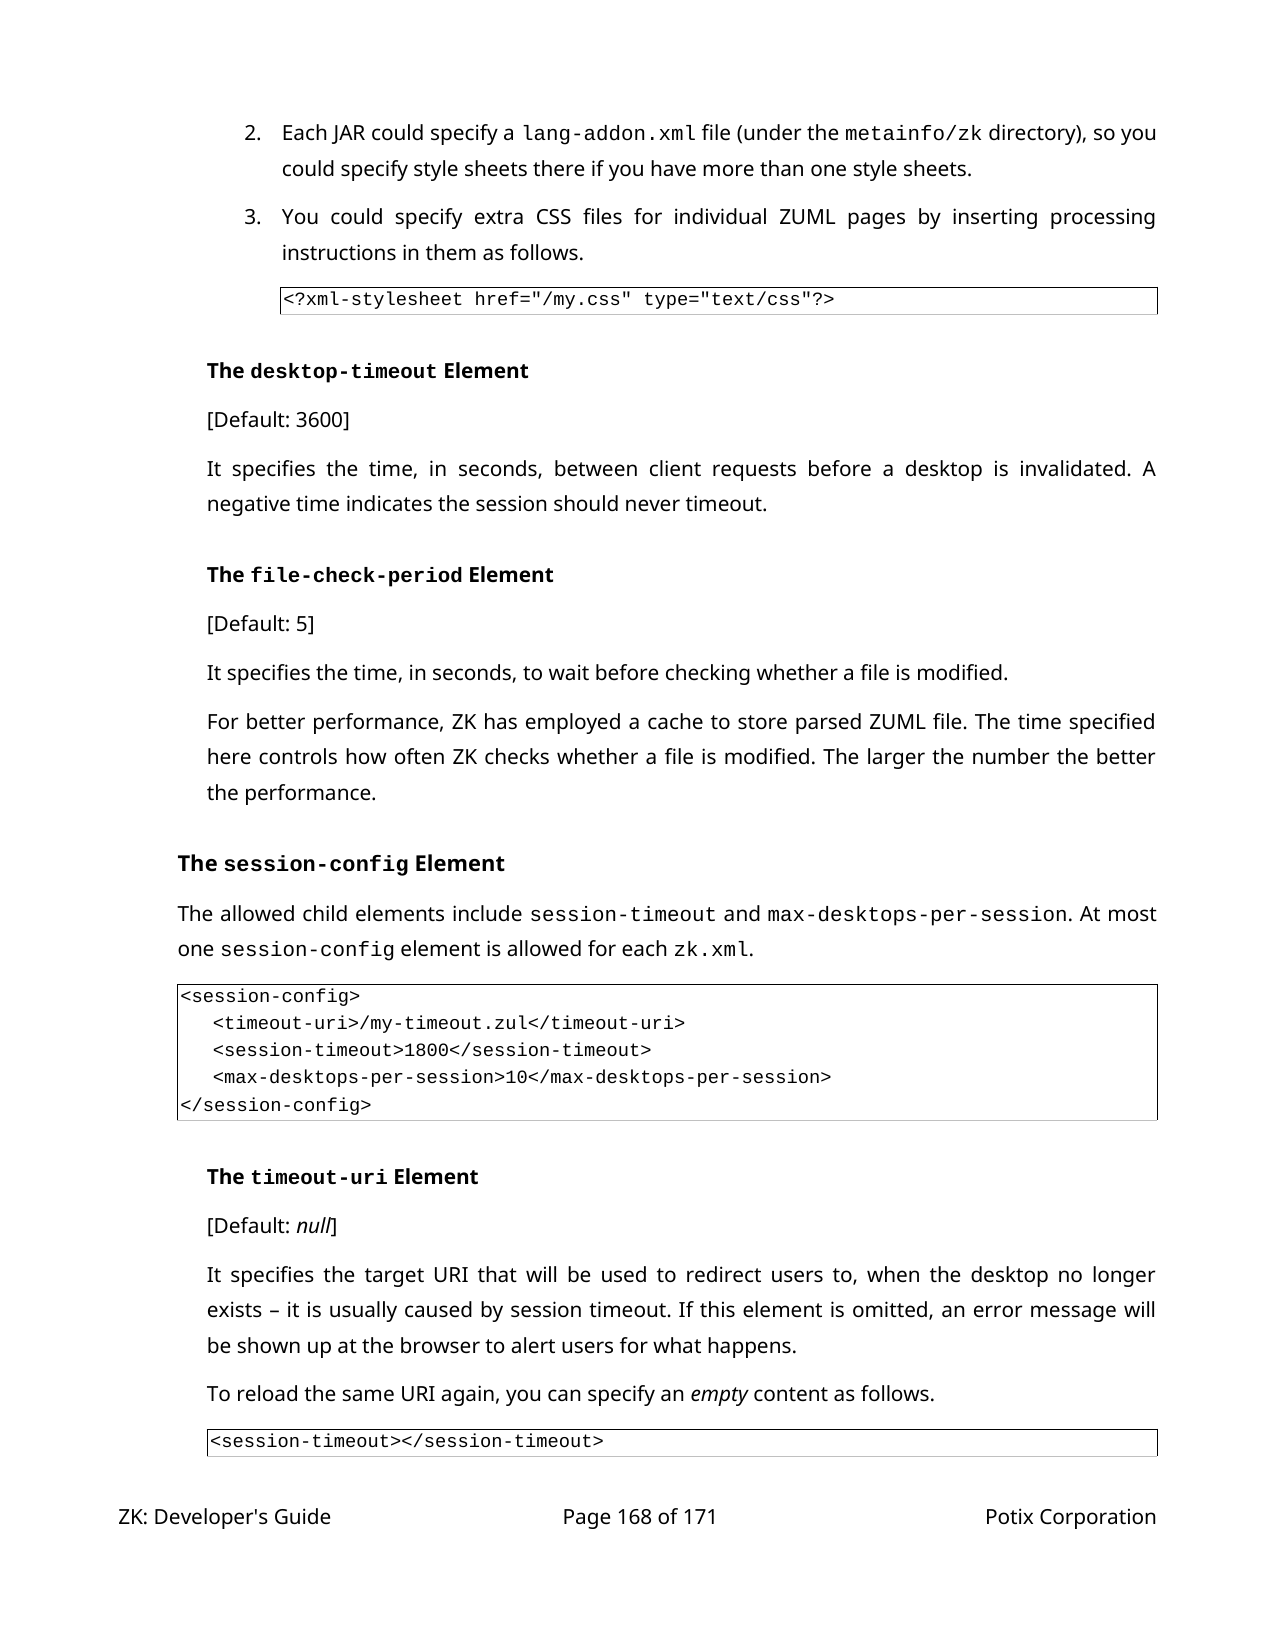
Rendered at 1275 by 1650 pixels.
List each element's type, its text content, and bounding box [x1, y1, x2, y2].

list Each JAR could specify a lang-addon.xml file (under the metainfo/zk directory), so you could specify style sheets there if you have more than one style sheets. [244, 118, 1157, 182]
text <?xml-stylesheet href="/my.css" type="text/css"?> [281, 288, 1157, 314]
text It specifies the time, in seconds, to wait before checking whether a file is modified. [207, 658, 1157, 687]
text [Default: 5] [207, 609, 1157, 638]
text <session-timeout>1800</session-timeout> [178, 1038, 1157, 1062]
subtitle The file-check-period Element [207, 560, 1157, 589]
text <max-desktops-per-session>10</max-desktops-per-session> [178, 1065, 1157, 1089]
text [Default: null] [207, 1211, 1157, 1240]
text <session-timeout></session-timeout> [208, 1430, 1157, 1456]
text [Default: 3600] [207, 406, 1157, 434]
text It specifies the time, in seconds, between client requests before a desktop is invalidated. A negative time indicates the session should never timeout. [207, 454, 1157, 518]
text <session-config> [178, 985, 1157, 1008]
text It specifies the target URI that will be used to redirect users to, when the desktop no longer exists – it is usually caused by session timeout. If this element is omitted, an error message will be shown up at the browser to alert users for what happens. [207, 1260, 1157, 1359]
subtitle The desktop-timeout Element [207, 356, 1157, 385]
text <timeout-uri>/my-timeout.zul</timeout-uri> [178, 1011, 1157, 1035]
subtitle The timeout-uri Element [207, 1162, 1157, 1191]
text The allowed child elements include session-timeout and max-desktops-per-session. At most one session-config element is allowed for each zk.xml. [177, 899, 1157, 963]
list You could specify extra CSS files for individual ZUML pages by inserting processing instructions in them as follows. [244, 202, 1157, 266]
text </session-config> [178, 1092, 1157, 1120]
text To reload the same URI again, you can specify an empty content as follows. [207, 1379, 1157, 1408]
subtitle The session-config Element [177, 848, 1157, 878]
text For better performance, ZK has employed a cache to store parsed ZUML file. The time specified here controls how often ZK checks whether a file is modified. The larger the number the better the performance. [207, 707, 1157, 806]
